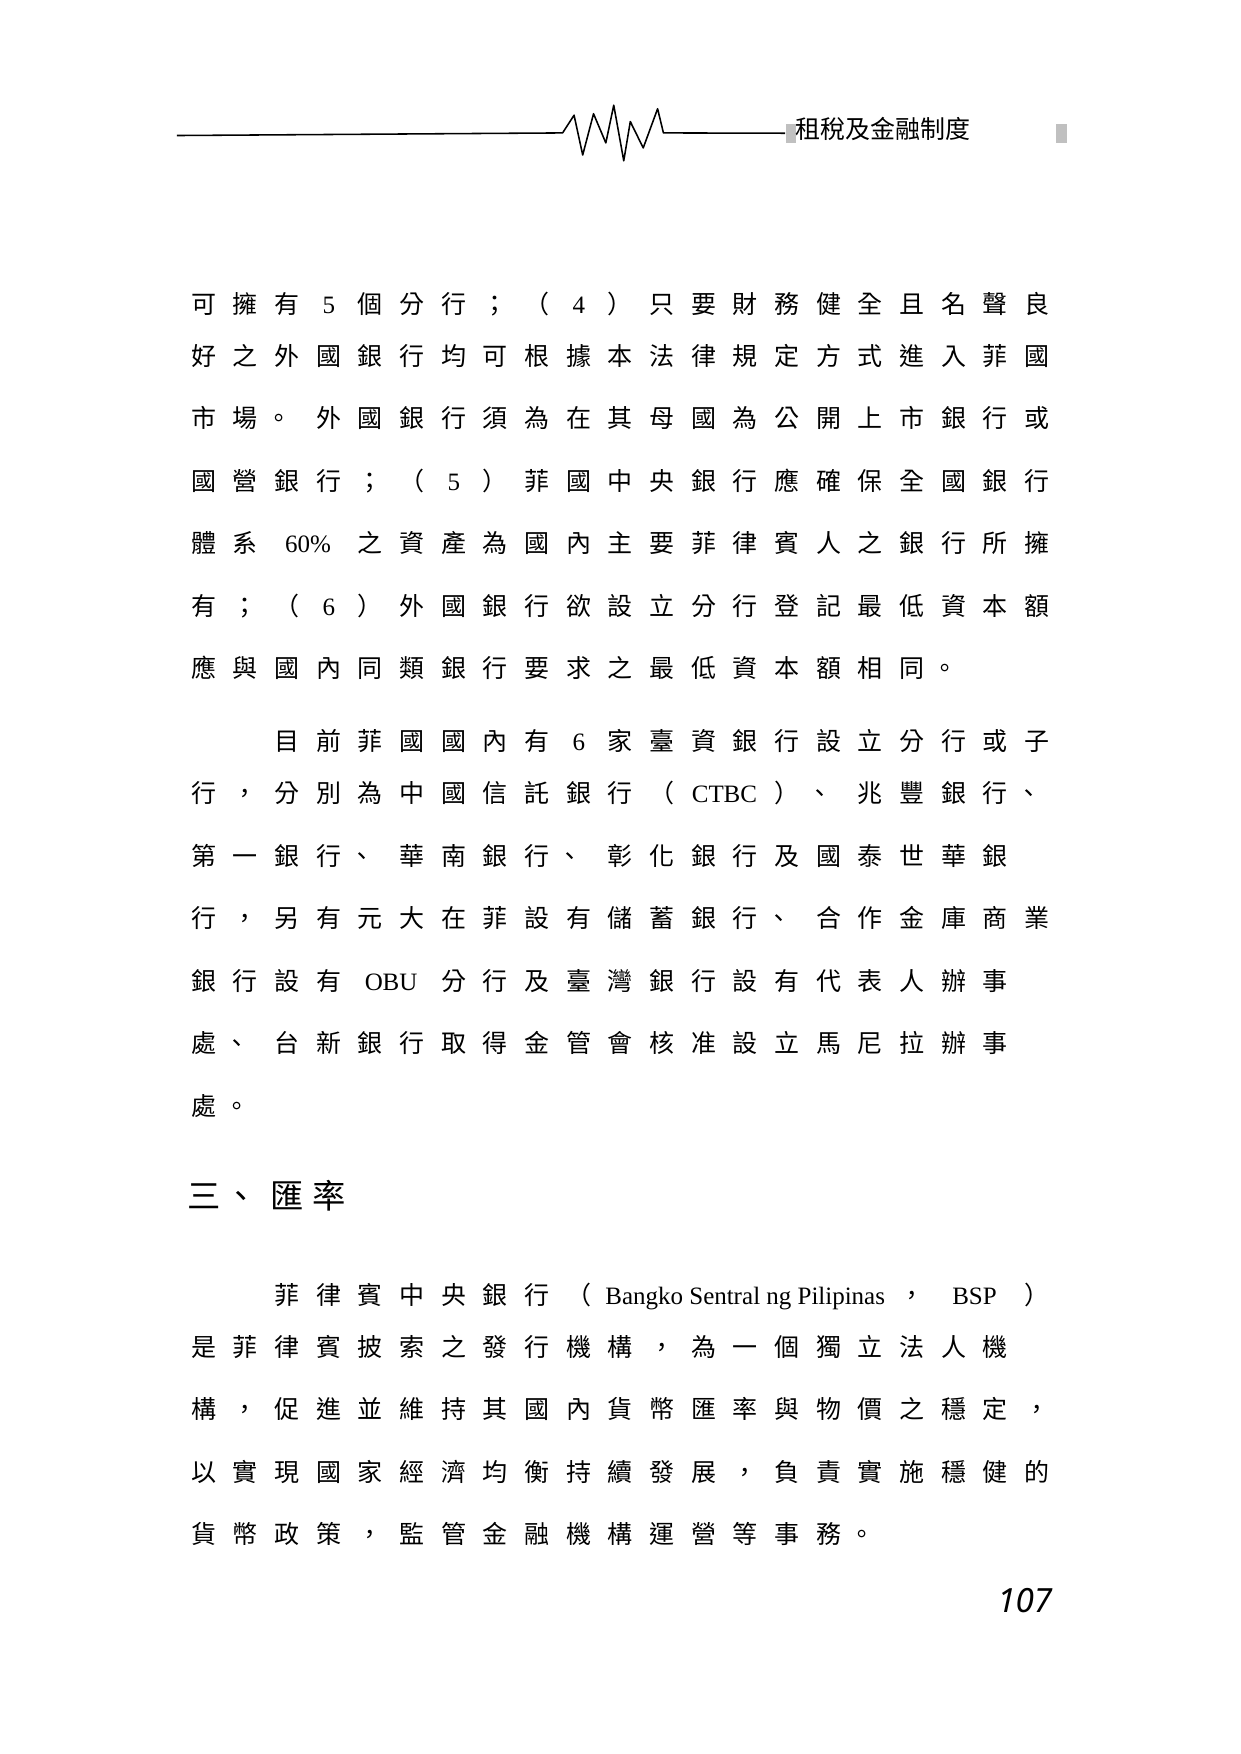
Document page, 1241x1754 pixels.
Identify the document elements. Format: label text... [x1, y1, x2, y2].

text 目前菲國國內有6家臺資銀行設立分行或子行，分別為中國信託銀行（CTBC）、兆豐銀行、第一銀行、華南銀行、彰化銀行及國泰世華銀行，另有元大在菲設有儲蓄銀行、合作金庫商業銀行設有OBU分行及臺灣銀行設有代表人辦事處、台新銀行取得金管會核准設立馬尼拉辦事處。 [183, 688, 1058, 1125]
text 三、匯率 [183, 1152, 1058, 1214]
text 菲律賓中央銀行（Bangko Sentral ng Pilipinas，BSP）是菲律賓披索之發行機構，為一個獨立法人機構，促進並維持其國內貨幣匯率與物價之穩定，以實現國家經濟均衡持續發展，負責實施穩健的貨幣政策，監管金融機構運營等事務。 [183, 1241, 1058, 1554]
text 可擁有5個分行；（4）只要財務健全且名聲良好之外國銀行均可根據本法律規定方式進入菲國市場。外國銀行須為在其母國為公開上市銀行或國營銀行；（5）菲國中央銀行應確保全國銀行體系60%之資產為國內主要菲律賓人之銀行所擁有；（6）外國銀行欲設立分行登記最低資本額應與國內同類銀行要求之最低資本額相同。 [183, 250, 1058, 688]
